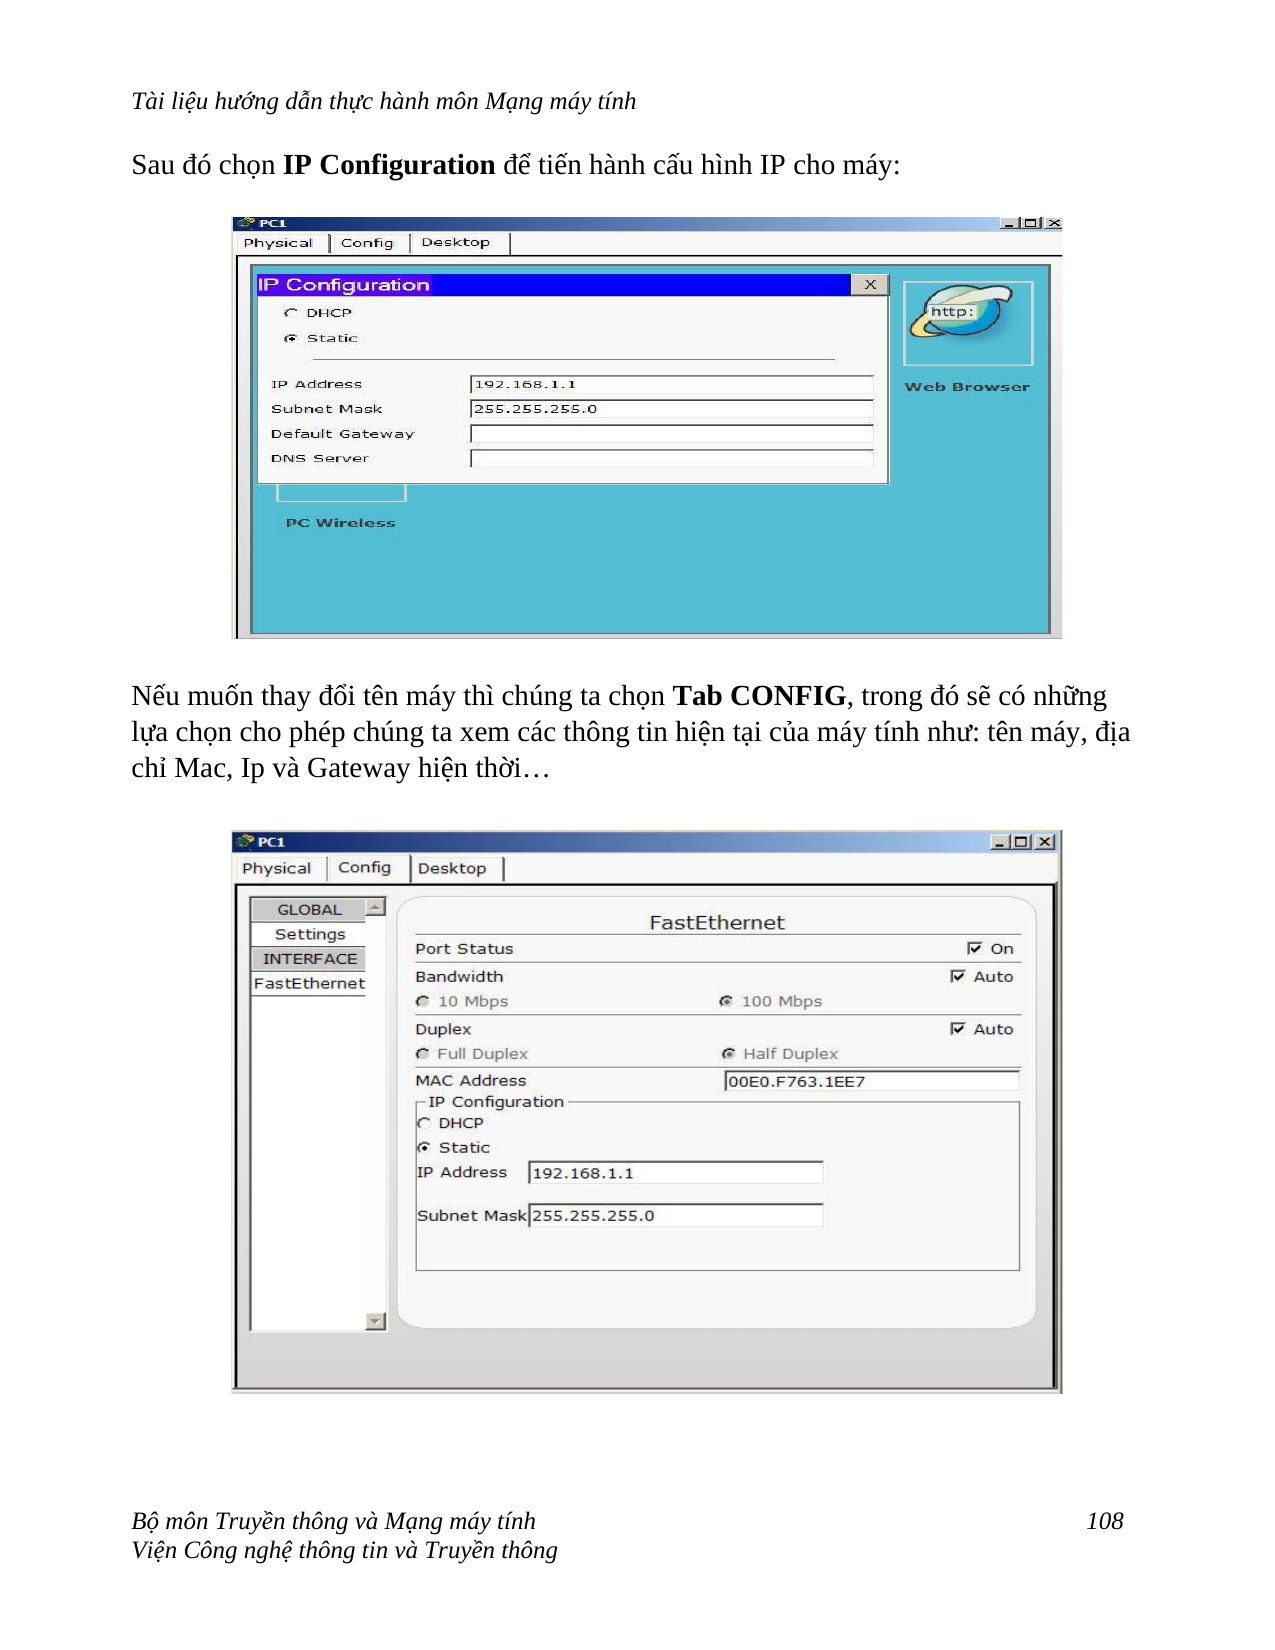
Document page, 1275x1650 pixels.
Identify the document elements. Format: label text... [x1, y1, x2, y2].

text Nếu muốn thay đổi tên máy thì chúng ta chọn Tab CONFIG, trong đó sẽ có những lựa chọn cho phép chúng ta xem các thông tin hiện tại của máy tính như: tên máy, địa chỉ Mac, Ip và Gateway hiện thời… [131, 678, 1148, 783]
picture [231, 217, 1063, 639]
picture [231, 830, 1063, 1394]
text Sau đó chọn IP Configuration để tiến hành cấu hình IP cho máy: [131, 147, 1148, 181]
